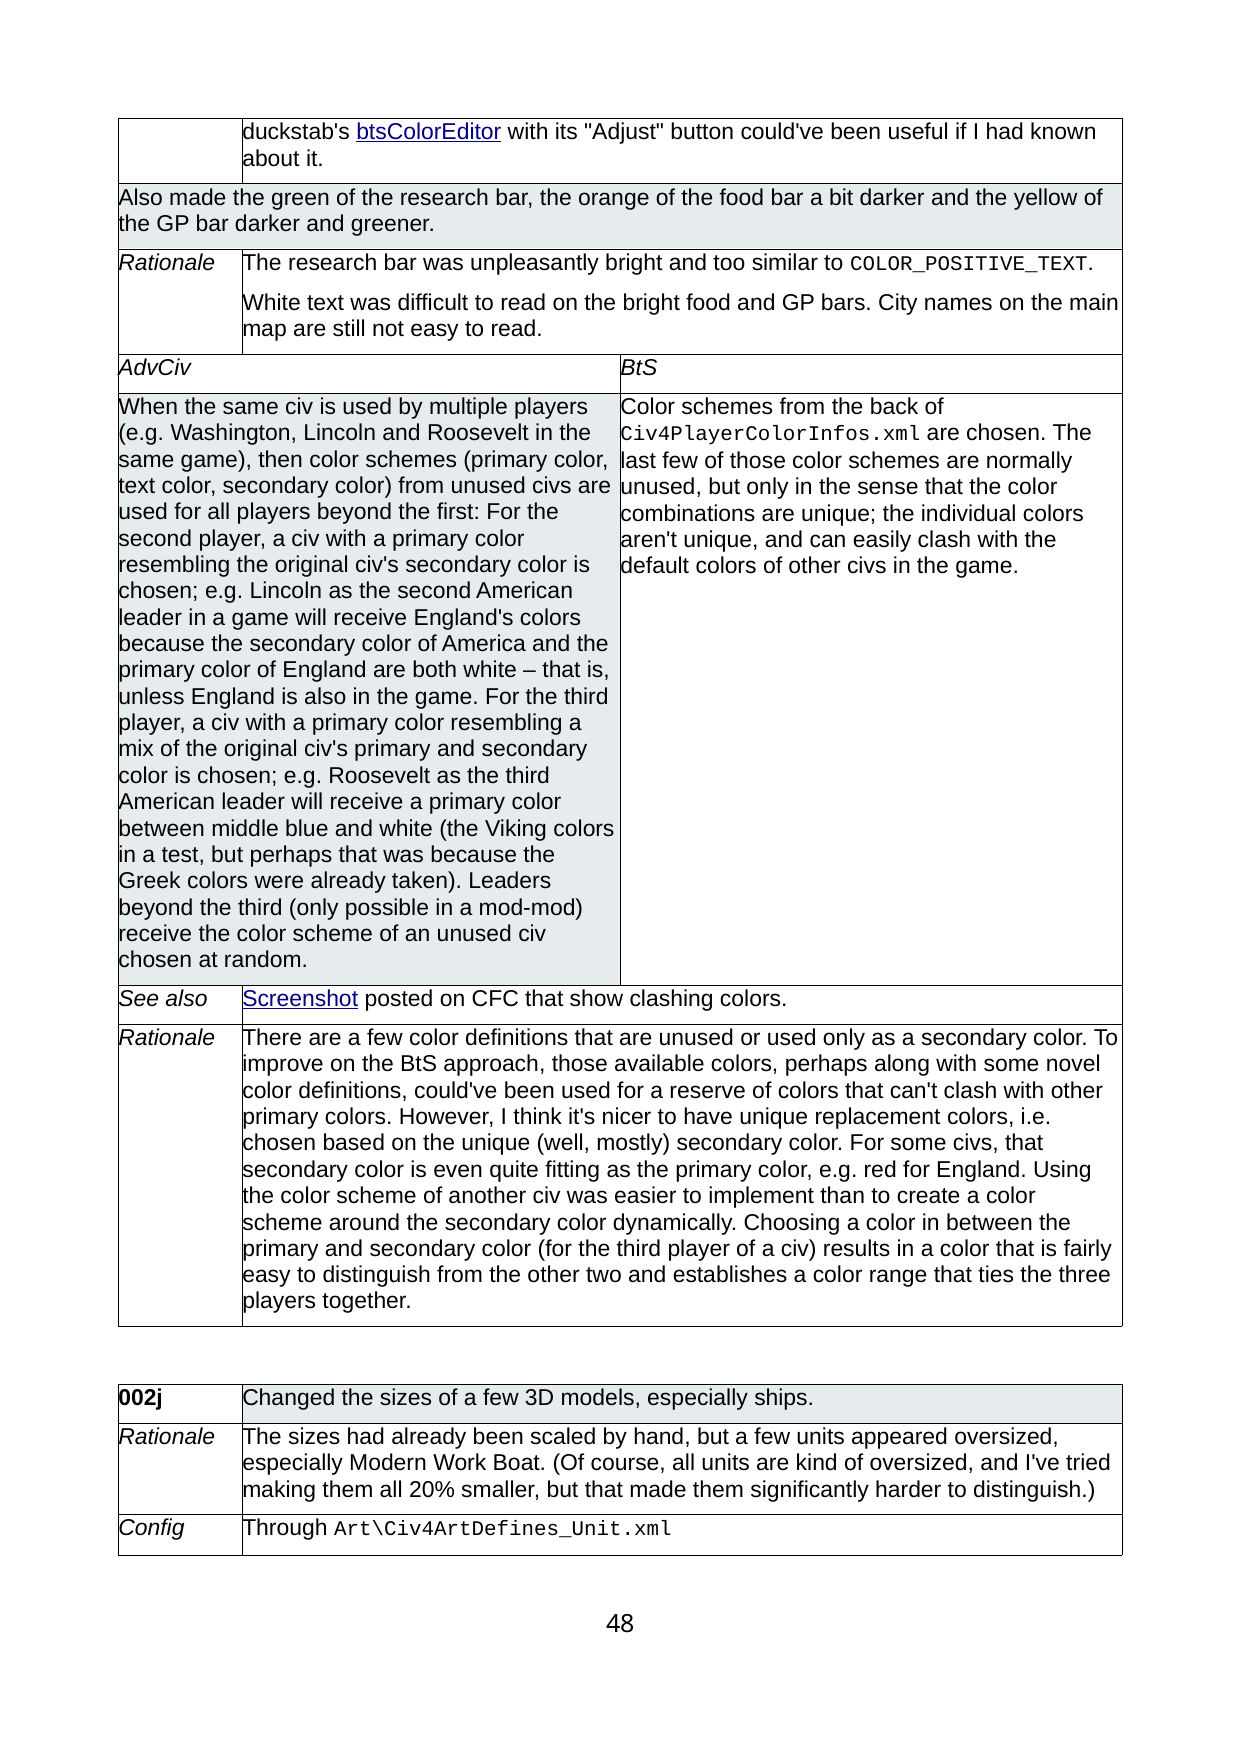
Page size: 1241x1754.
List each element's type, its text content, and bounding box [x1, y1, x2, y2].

table_cell duckstab's btsColorEditor with its "Adjust" button could've been useful if I had known about it. [243, 119, 1122, 183]
table_cell Rationale [119, 250, 242, 354]
table_cell Screenshot posted on CFC that show clashing colors. [243, 986, 1122, 1024]
table_cell See also [119, 986, 242, 1024]
table_cell Also made the green of the research bar, the orange of the food bar a bit darker and the yellow of the GP bar darker and greener. [119, 184, 1122, 248]
table_cell [119, 119, 242, 183]
table_cell The research bar was unpleasantly bright and too similar to COLOR_POSITIVE_TEXT. White text was difficult to read on the bright food and GP bars. City names on the main map are still not easy to read. [243, 250, 1122, 354]
table_cell Through Art\Civ4ArtDefines_Unit.xml [243, 1515, 1122, 1554]
table_header Changed the sizes of a few 3D models, especially ships. [243, 1385, 1122, 1423]
table_cell Config [119, 1515, 242, 1554]
table_cell AdvCiv [119, 355, 620, 393]
table_cell When the same civ is used by multiple players (e.g. Washington, Lincoln and Roosevelt in the same game), then color schemes (primary color, text color, secondary color) from unused civs are used for all players beyond the first: For the second player, a civ with a primary color resembling the original civ's secondary color is chosen; e.g. Lincoln as the second American leader in a game will receive England's colors because the secondary color of America and the primary color of England are both white – that is, unless England is also in the game. For the third player, a civ with a primary color resembling a mix of the original civ's primary and secondary color is chosen; e.g. Roosevelt as the third American leader will receive a primary color between middle blue and white (the Viking colors in a test, but perhaps that was because the Greek colors were already taken). Leaders beyond the third (only possible in a mod-mod) receive the color scheme of an unused civ chosen at random. [119, 394, 620, 985]
table_cell Rationale [119, 1025, 242, 1326]
table_cell There are a few color definitions that are unused or used only as a secondary color. To improve on the BtS approach, those available colors, perhaps along with some novel color definitions, could've been used for a reserve of colors that can't clash with other primary colors. However, I think it's nicer to have unique replacement colors, i.e. chosen based on the unique (well, mostly) secondary color. For some civs, that secondary color is even quite fitting as the primary color, e.g. red for England. Using the color scheme of another civ was easier to implement than to create a color scheme around the secondary color dynamically. Choosing a color in between the primary and secondary color (for the third player of a civ) results in a color that is fairly easy to distinguish from the other two and establishes a color range that ties the three players together. [243, 1025, 1122, 1326]
table_header 002j [119, 1385, 242, 1423]
table_cell Rationale [119, 1424, 242, 1514]
table_cell The sizes had already been scaled by hand, but a few units appeared oversized, especially Modern Work Boat. (Of course, all units are kind of oversized, and I've tried making them all 20% smaller, but that made them significantly harder to distinguish.) [243, 1424, 1122, 1514]
table_cell BtS [621, 355, 1122, 393]
table_cell Color schemes from the back of Civ4PlayerColorInfos.xml are chosen. The last few of those color schemes are normally unused, but only in the sense that the color combinations are unique; the individual colors aren't unique, and can easily clash with the default colors of other civs in the game. [621, 394, 1122, 985]
